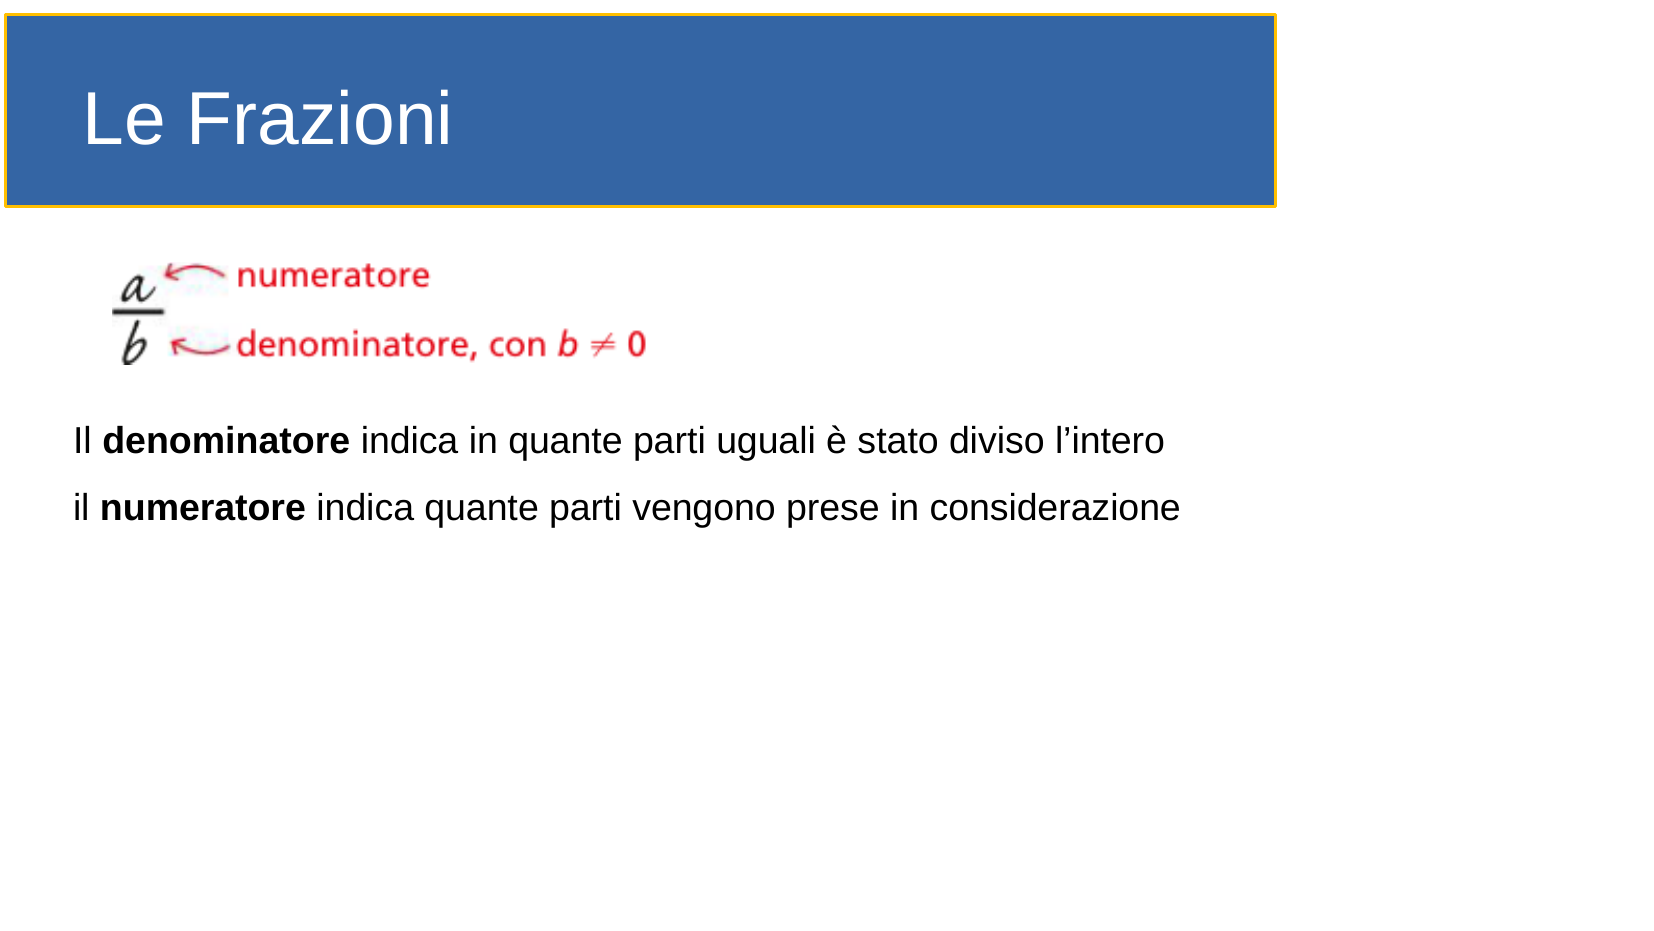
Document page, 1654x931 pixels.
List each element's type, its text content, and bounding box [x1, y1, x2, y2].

text_box Il denominatore indica in quante parti uguali è stato diviso l’intero il numeratore indica quante parti vengono prese in considerazione [58, 411, 1276, 451]
picture [112, 262, 648, 365]
title Le Frazioni [82, 44, 1235, 192]
